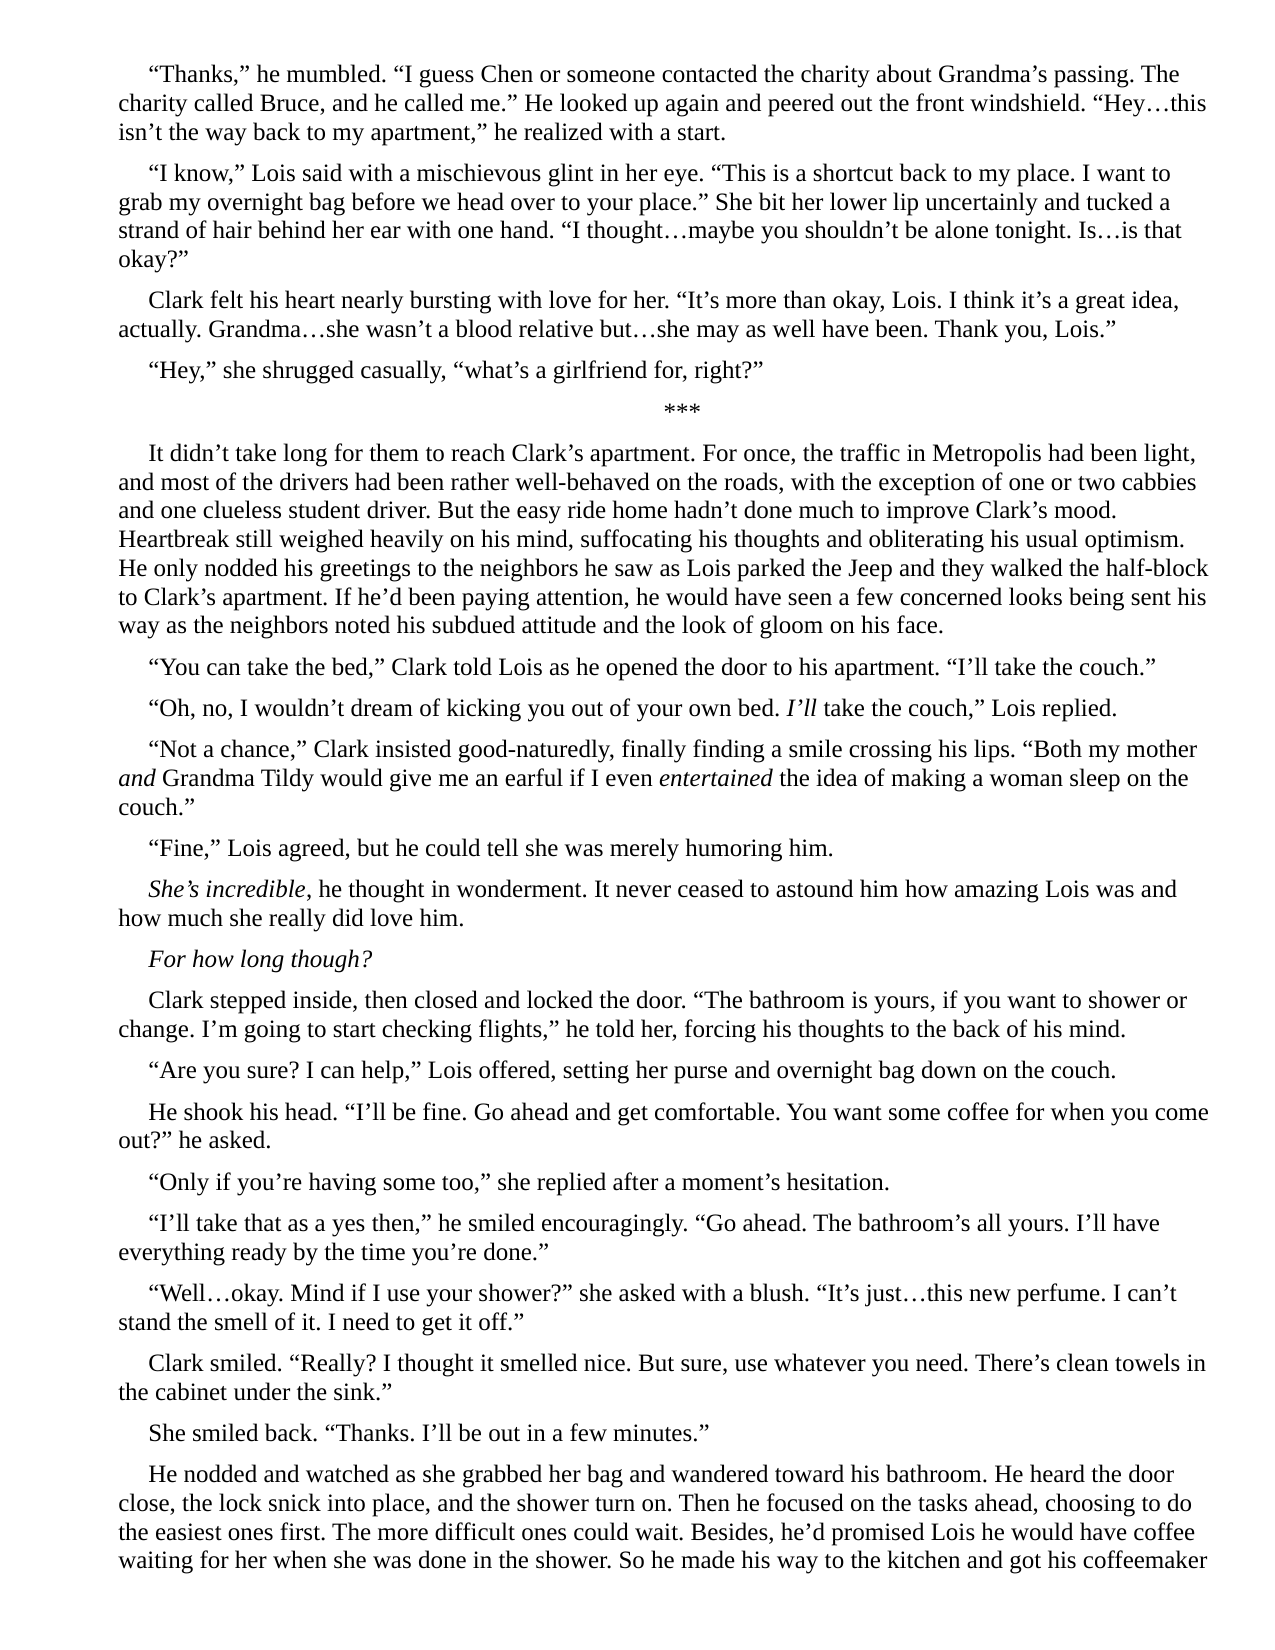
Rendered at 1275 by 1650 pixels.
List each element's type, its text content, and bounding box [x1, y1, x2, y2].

text “I know,” Lois said with a mischievous glint in her eye. “This is a shortcut back to my place. I want to grab my overnight bag before we head over to your place.” She bit her lower lip uncertainly and tucked a strand of hair behind her ear with one hand. “I thought…maybe you shouldn’t be alone tonight. Is…is that okay?” [118, 158, 1216, 273]
text She’s incredible, he thought in wonderment. It never ceased to astound him how amazing Lois was and how much she really did love him. [118, 874, 1216, 932]
text “I’ll take that as a yes then,” he smiled encouragingly. “Go ahead. The bathroom’s all yours. I’ll have everything ready by the time you’re done.” [118, 1208, 1216, 1265]
text “Well…okay. Mind if I use your shower?” she asked with a blush. “It’s just…this new perfume. I can’t stand the smell of it. I need to get it off.” [118, 1278, 1216, 1335]
text “Thanks,” he mumbled. “I guess Chen or someone contacted the charity about Grandma’s passing. The charity called Bruce, and he called me.” He looked up again and peered out the front windshield. “Hey…this isn’t the way back to my apartment,” he realized with a start. [118, 59, 1216, 145]
text Clark stepped inside, then closed and locked the door. “The bathroom is yours, if you want to shower or change. I’m going to start checking flights,” he told her, forcing his thoughts to the back of his mind. [118, 985, 1216, 1043]
text “Only if you’re having some too,” she replied after a moment’s hesitation. [118, 1167, 1216, 1195]
text “You can take the bed,” Clark told Lois as he opened the door to his apartment. “I’ll take the couch.” [118, 652, 1216, 680]
text She smiled back. “Thanks. I’ll be out in a few minutes.” [118, 1418, 1216, 1447]
text “Oh, no, I wouldn’t dream of kicking you out of your own bed. I’ll take the couch,” Lois replied. [118, 693, 1216, 722]
text For how long though? [118, 944, 1216, 973]
text “Not a chance,” Clark insisted good-naturedly, finally finding a smile crossing his lips. “Both my mother and Grandma Tildy would give me an earful if I even entertained the idea of making a woman sleep on the couch.” [118, 734, 1216, 820]
text Clark smiled. “Really? I thought it smelled nice. But sure, use whatever you need. There’s clean towels in the cabinet under the sink.” [118, 1348, 1216, 1405]
text *** [118, 397, 1216, 425]
text It didn’t take long for them to reach Clark’s apartment. For once, the traffic in Metropolis had been light, and most of the drivers had been rather well-behaved on the roads, with the exception of one or two cabbies and one clueless student driver. But the easy ride home hadn’t done much to improve Clark’s mood. Heartbreak still weighed heavily on his mind, suffocating his thoughts and obliterating his usual optimism. He only nodded his greetings to the neighbors he saw as Lois parked the Jeep and they walked the half-block to Clark’s apartment. If he’d been paying attention, he would have seen a few concerned looks being sent his way as the neighbors noted his subdued attitude and the look of gloom on his face. [118, 438, 1216, 639]
text He nodded and watched as she grabbed her bag and wandered toward his bathroom. He heard the door close, the lock snick into place, and the shower turn on. Then he focused on the tasks ahead, choosing to do the easiest ones first. The more difficult ones could wait. Besides, he’d promised Lois he would have coffee waiting for her when she was done in the shower. So he made his way to the kitchen and got his coffeemaker [118, 1459, 1216, 1574]
text “Hey,” she shrugged casually, “what’s a girlfriend for, right?” [118, 355, 1216, 384]
text “Are you sure? I can help,” Lois offered, setting her purse and overnight bag down on the couch. [118, 1055, 1216, 1084]
text He shook his head. “I’ll be fine. Go ahead and get comfortable. You want some coffee for when you come out?” he asked. [118, 1097, 1216, 1154]
text “Fine,” Lois agreed, but he could tell she was merely humoring him. [118, 833, 1216, 862]
text Clark felt his heart nearly bursting with love for her. “It’s more than okay, Lois. I think it’s a great idea, actually. Grandma…she wasn’t a blood relative but…she may as well have been. Thank you, Lois.” [118, 285, 1216, 343]
